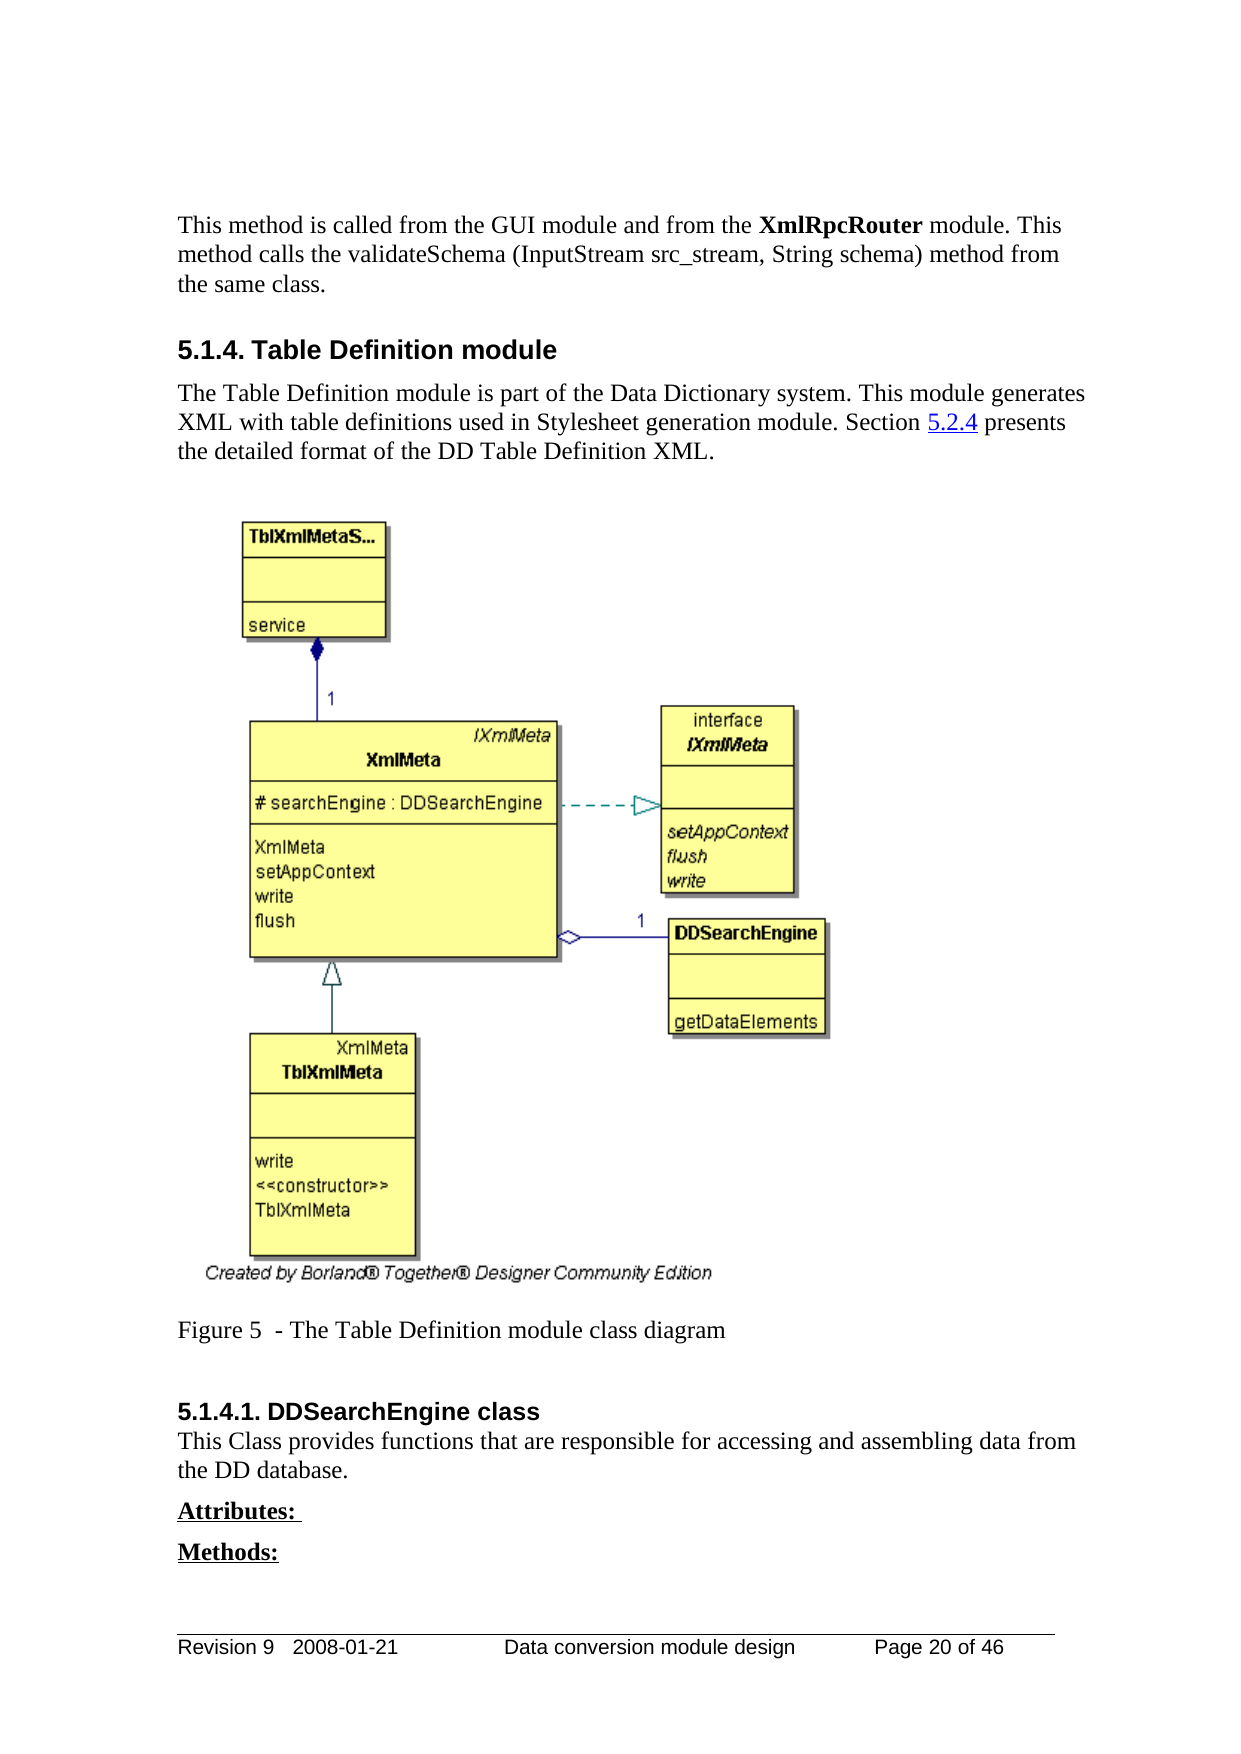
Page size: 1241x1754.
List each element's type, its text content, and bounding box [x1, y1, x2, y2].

text Figure 5 - The Table Definition module class diagram [177, 1315, 1092, 1344]
subtitle Attributes: [177, 1496, 1092, 1525]
text The Table Definition module is part of the Data Dictionary system. This module generates XML with table definitions used in Stylesheet generation module. Section 5.2.4 presents the detailed format of the DD Table Definition XML. [177, 378, 1092, 465]
text This Class provides functions that are responsible for accessing and assembling data from the DD database. [177, 1426, 1092, 1484]
subtitle DDSearchEngine class [177, 1397, 1092, 1426]
picture [193, 485, 838, 1295]
subtitle Methods: [177, 1536, 1092, 1566]
subtitle Table Definition module [177, 334, 1092, 365]
text This method is called from the GUI module and from the XmlRpcRouter module. This method calls the validateSchema (InputStream src_stream, String schema) method from the same class. [177, 210, 1092, 297]
